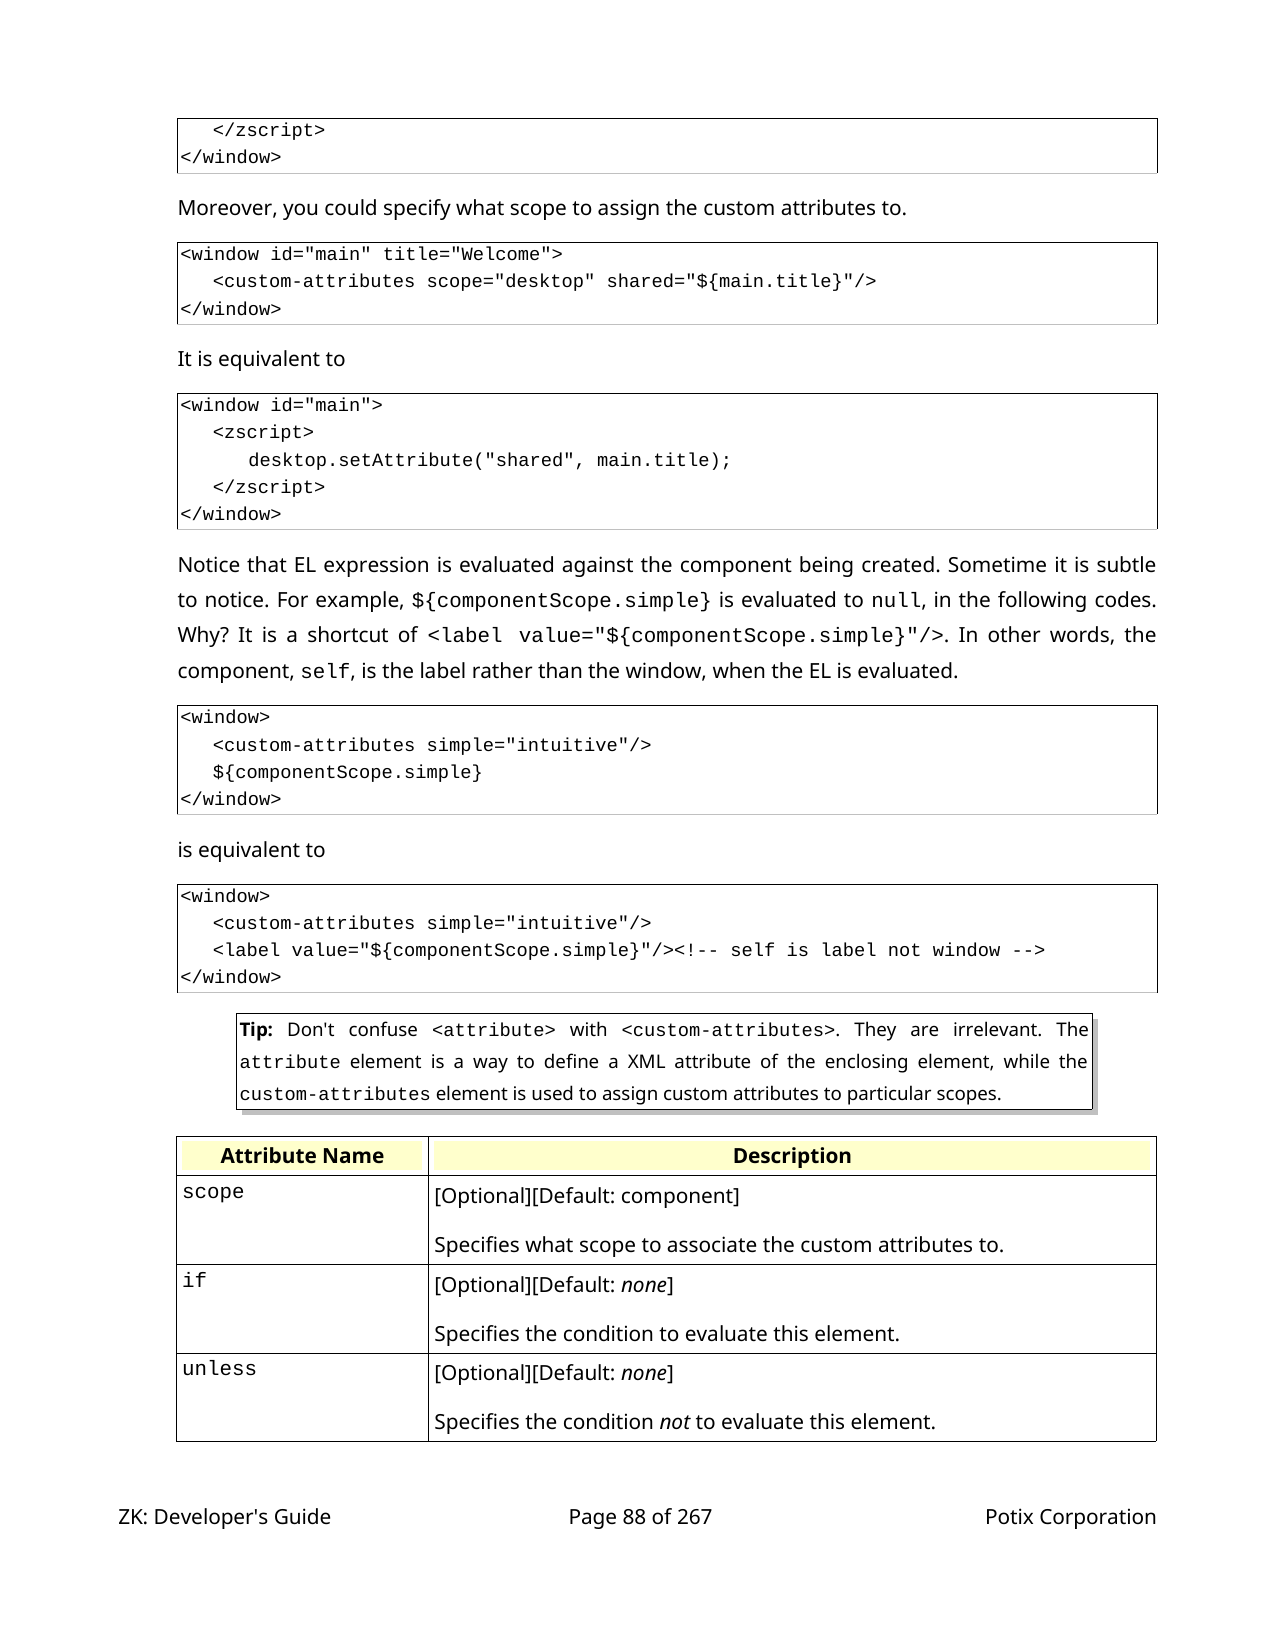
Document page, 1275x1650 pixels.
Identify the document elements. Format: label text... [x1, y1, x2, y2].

text <window> [178, 706, 1157, 729]
table_header Attribute Name [177, 1137, 428, 1175]
table_cell [Optional][Default: none] Specifies the condition to evaluate this element. [429, 1265, 1156, 1353]
text </window> [178, 502, 1157, 529]
text Moreover, you could specify what scope to assign the custom attributes to. [177, 193, 1157, 221]
table_cell [Optional][Default: none] Specifies the condition not to evaluate this element. [429, 1354, 1156, 1441]
text Tip: Don't confuse <attribute> with <custom-attributes>. They are irrelevant. The attribute element is a way to define a XML attribute of the enclosing element, while the custom-attributes element is used to assign custom attributes to particular scopes. [237, 1014, 1092, 1109]
text <custom-attributes simple="intuitive"/> [178, 732, 1157, 757]
table_cell unless [177, 1354, 428, 1441]
text </zscript> [178, 119, 1157, 142]
text desktop.setAttribute("shared", main.title); [178, 448, 1157, 472]
text <window> [178, 885, 1157, 908]
text </window> [178, 296, 1157, 324]
text <label value="${componentScope.simple}"/><!-- self is label not window --> [178, 938, 1157, 962]
table_cell scope [177, 1176, 428, 1264]
text </window> [178, 965, 1157, 992]
text is equivalent to [177, 835, 1157, 863]
table_cell if [177, 1265, 428, 1353]
text </window> [178, 145, 1157, 173]
text <zscript> [178, 420, 1157, 445]
text It is equivalent to [177, 344, 1157, 373]
text <custom-attributes scope="desktop" shared="${main.title}"/> [178, 269, 1157, 293]
table_cell [Optional][Default: component] Specifies what scope to associate the custom attributes to. [429, 1176, 1156, 1264]
text <window id="main" title="Welcome"> [178, 243, 1157, 266]
text <window id="main"> [178, 394, 1157, 417]
text </window> [178, 787, 1157, 814]
text <custom-attributes simple="intuitive"/> [178, 911, 1157, 935]
text </zscript> [178, 475, 1157, 499]
text Notice that EL expression is evaluated against the component being created. Sometime it is subtle to notice. For example, ${componentScope.simple} is evaluated to null, in the following codes. Why? It is a shortcut of <label value="${componentScope.simple}"/>. In other words, the component, self, is the label rather than the window, when the EL is evaluated. [177, 550, 1157, 685]
table_header Description [429, 1137, 1156, 1175]
text ${componentScope.simple} [178, 760, 1157, 784]
